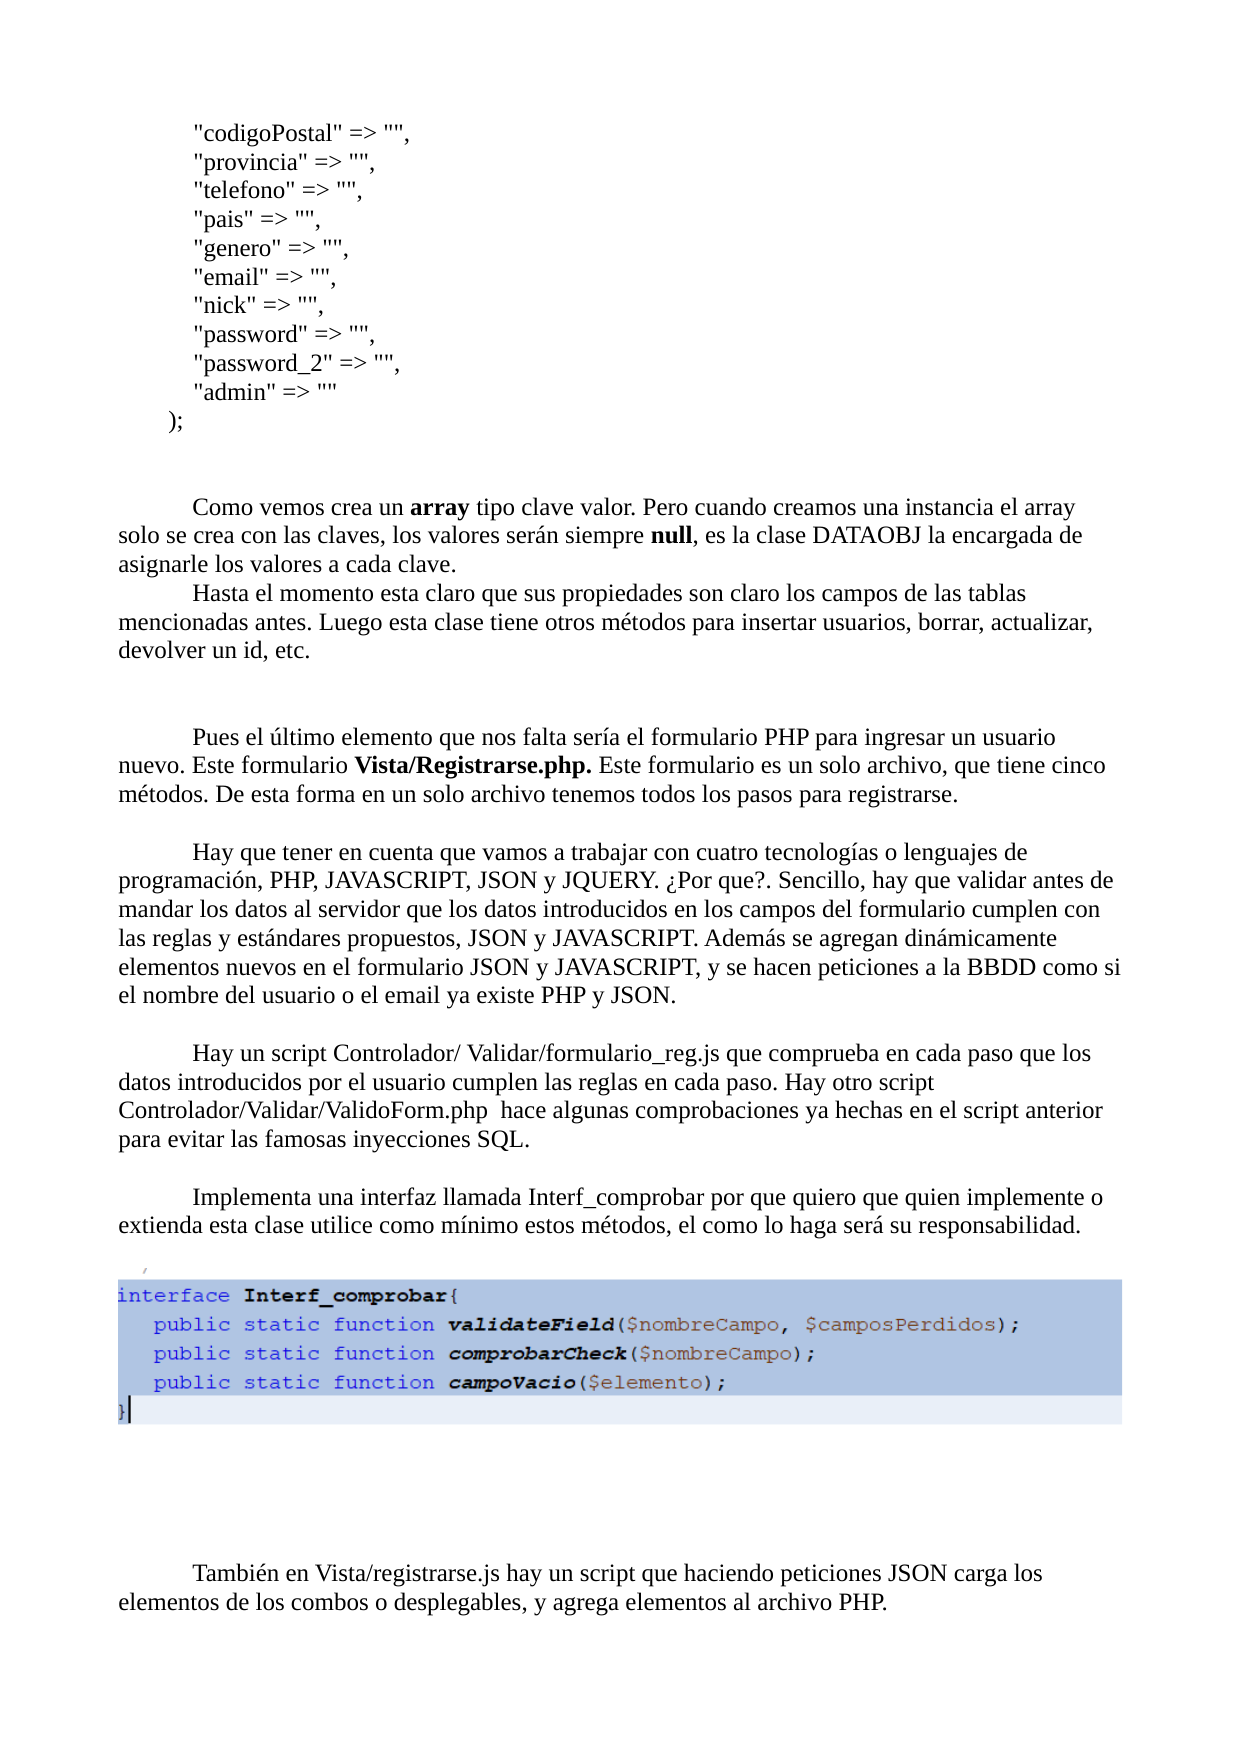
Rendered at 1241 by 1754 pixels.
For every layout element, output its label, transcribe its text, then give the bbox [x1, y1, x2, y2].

text "telefono" => "", [118, 176, 1122, 204]
text "genero" => "", [118, 233, 1122, 262]
text "password" => "", [118, 319, 1122, 348]
text Como vemos crea un array tipo clave valor. Pero cuando creamos una instancia el array solo se crea con las claves, los valores serán siempre null, es la clase DATAOBJ la encargada de asignarle los valores a cada clave. [118, 492, 1122, 578]
text "email" => "", [118, 262, 1122, 291]
text ); [118, 406, 1122, 434]
text "nick" => "", [118, 291, 1122, 319]
text Hay un script Controlador/ Validar/formulario_reg.js que comprueba en cada paso que los datos introducidos por el usuario cumplen las reglas en cada paso. Hay otro script Controlador/Validar/ValidoForm.php hace algunas comprobaciones ya hechas en el script anterior para evitar las famosas inyecciones SQL. [118, 1038, 1122, 1153]
text También en Vista/registrarse.js hay un script que haciendo peticiones JSON carga los elementos de los combos o desplegables, y agrega elementos al archivo PHP. [118, 1558, 1122, 1616]
text Hay que tener en cuenta que vamos a trabajar con cuatro tecnologías o lenguajes de programación, PHP, JAVASCRIPT, JSON y JQUERY. ¿Por que?. Sencillo, hay que validar antes de mandar los datos al servidor que los datos introducidos en los campos del formulario cumplen con las reglas y estándares propuestos, JSON y JAVASCRIPT. Además se agregan dinámicamente elementos nuevos en el formulario JSON y JAVASCRIPT, y se hacen peticiones a la BBDD como si el nombre del usuario o el email ya existe PHP y JSON. [118, 837, 1122, 1009]
picture [118, 1268, 1123, 1472]
text "provincia" => "", [118, 147, 1122, 176]
text "admin" => "" [118, 377, 1122, 406]
text "password_2" => "", [118, 348, 1122, 377]
text "codigoPostal" => "", [118, 118, 1122, 147]
text "pais" => "", [118, 204, 1122, 233]
text Implementa una interfaz llamada Interf_comprobar por que quiero que quien implemente o extienda esta clase utilice como mínimo estos métodos, el como lo haga será su responsabilidad. [118, 1182, 1122, 1239]
text Pues el último elemento que nos falta sería el formulario PHP para ingresar un usuario nuevo. Este formulario Vista/Registrarse.php. Este formulario es un solo archivo, que tiene cinco métodos. De esta forma en un solo archivo tenemos todos los pasos para registrarse. [118, 722, 1122, 808]
text Hasta el momento esta claro que sus propiedades son claro los campos de las tablas mencionadas antes. Luego esta clase tiene otros métodos para insertar usuarios, borrar, actualizar, devolver un id, etc. [118, 578, 1122, 664]
